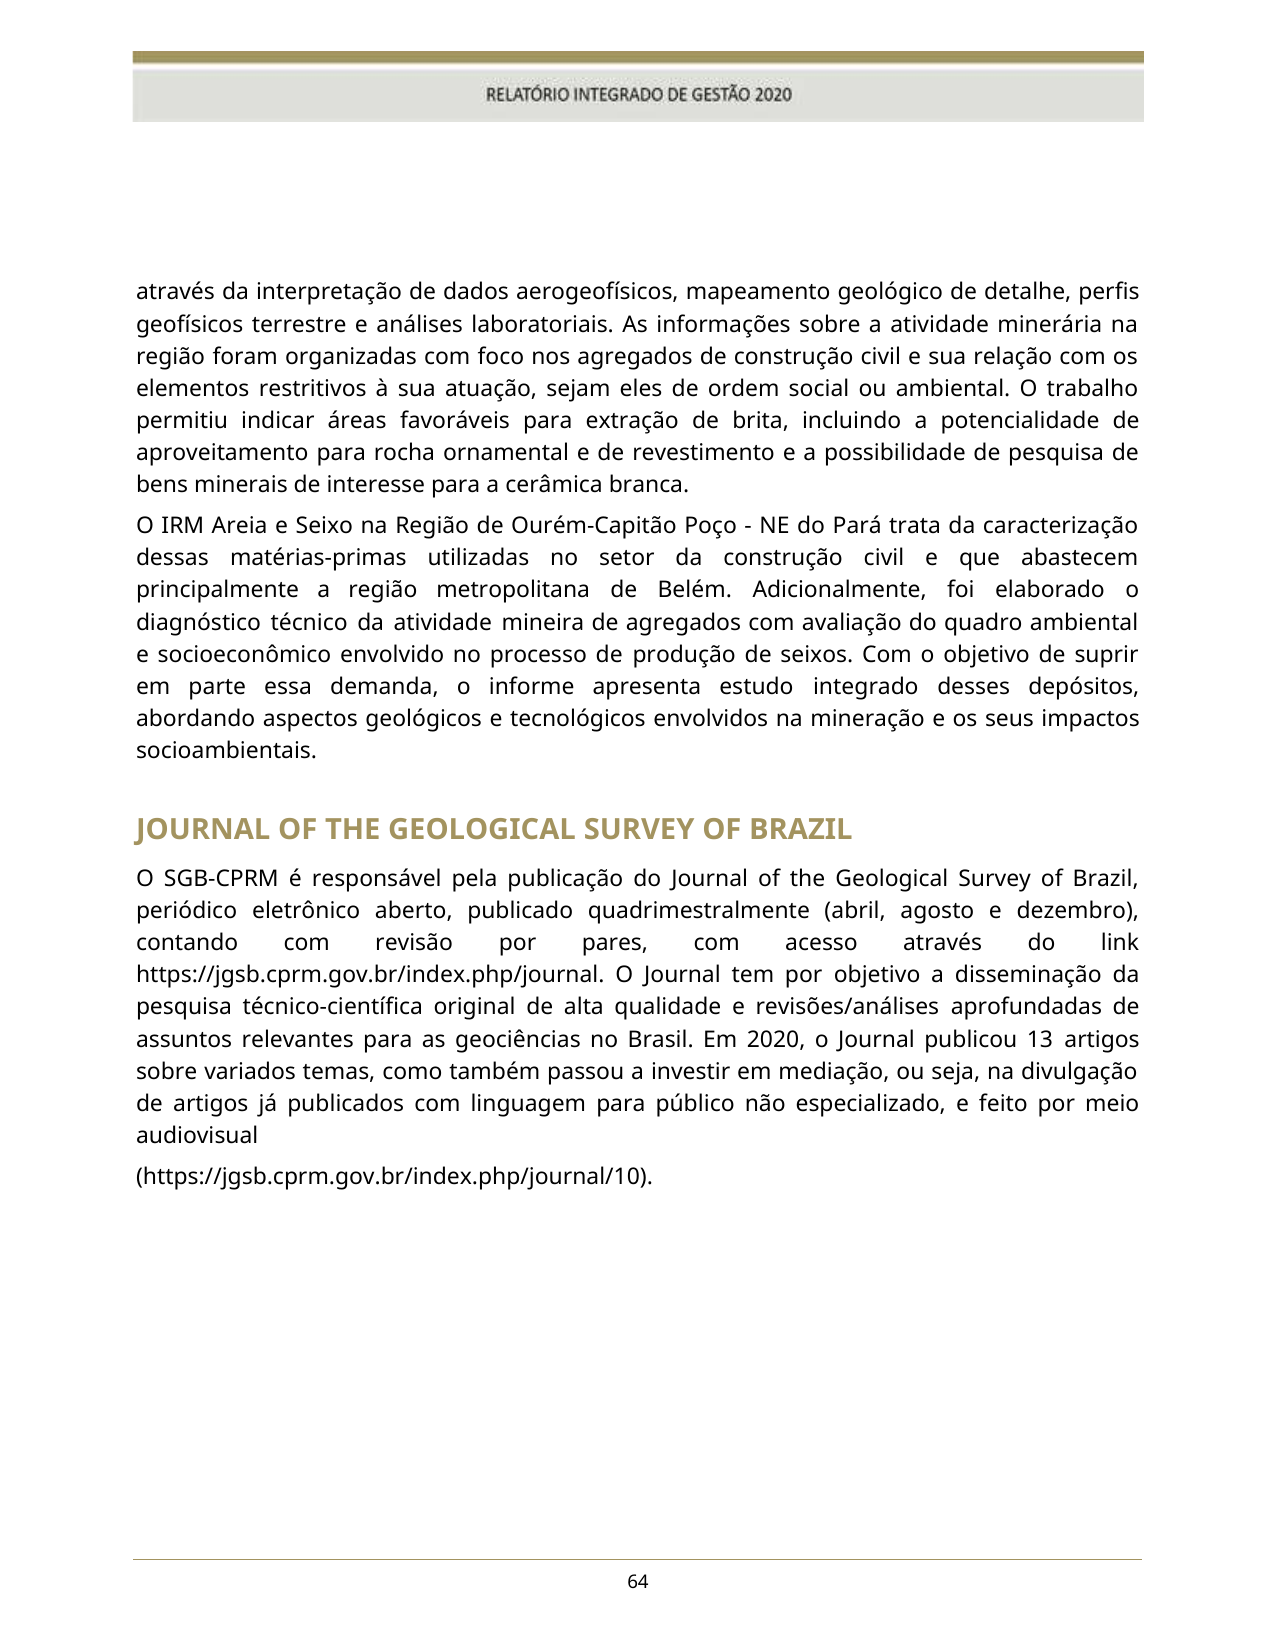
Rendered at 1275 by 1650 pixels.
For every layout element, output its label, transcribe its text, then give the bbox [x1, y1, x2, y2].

text O IRM Areia e Seixo na Região de Ourém-Capitão Poço - NE do Pará trata da caracterização dessas matérias-primas utilizadas no setor da construção civil e que abastecem principalmente a região metropolitana de Belém. Adicionalmente, foi elaborado o diagnóstico técnico da atividade mineira de agregados com avaliação do quadro ambiental e socioeconômico envolvido no processo de produção de seixos. Com o objetivo de suprir em parte essa demanda, o informe apresenta estudo integrado desses depósitos, abordando aspectos geológicos e tecnológicos envolvidos na mineração e os seus impactos socioambientais. [136, 509, 1139, 766]
text (https://jgsb.cprm.gov.br/index.php/journal/10). [136, 1160, 1202, 1191]
subtitle JOURNAL OF THE GEOLOGICAL SURVEY OF BRAZIL [136, 808, 1202, 848]
text O SGB-CPRM é responsável pela publicação do Journal of the Geological Survey of Brazil, periódico eletrônico aberto, publicado quadrimestralmente (abril, agosto e dezembro), contando com revisão por pares, com acesso através do link https://jgsb.cprm.gov.br/index.php/journal. O Journal tem por objetivo a disseminação da pesquisa técnico-científica original de alta qualidade e revisões/análises aprofundadas de assuntos relevantes para as geociências no Brasil. Em 2020, o Journal publicou 13 artigos sobre variados temas, como também passou a investir em mediação, ou seja, na divulgação de artigos já publicados com linguagem para público não especializado, e feito por meio audiovisual [136, 862, 1139, 1150]
text através da interpretação de dados aerogeofísicos, mapeamento geológico de detalhe, perfis geofísicos terrestre e análises laboratoriais. As informações sobre a atividade minerária na região foram organizadas com foco nos agregados de construção civil e sua relação com os elementos restritivos à sua atuação, sejam eles de ordem social ou ambiental. O trabalho permitiu indicar áreas favoráveis para extração de brita, incluindo a potencialidade de aproveitamento para rocha ornamental e de revestimento e a possibilidade de pesquisa de bens minerais de interesse para a cerâmica branca. [136, 275, 1139, 500]
